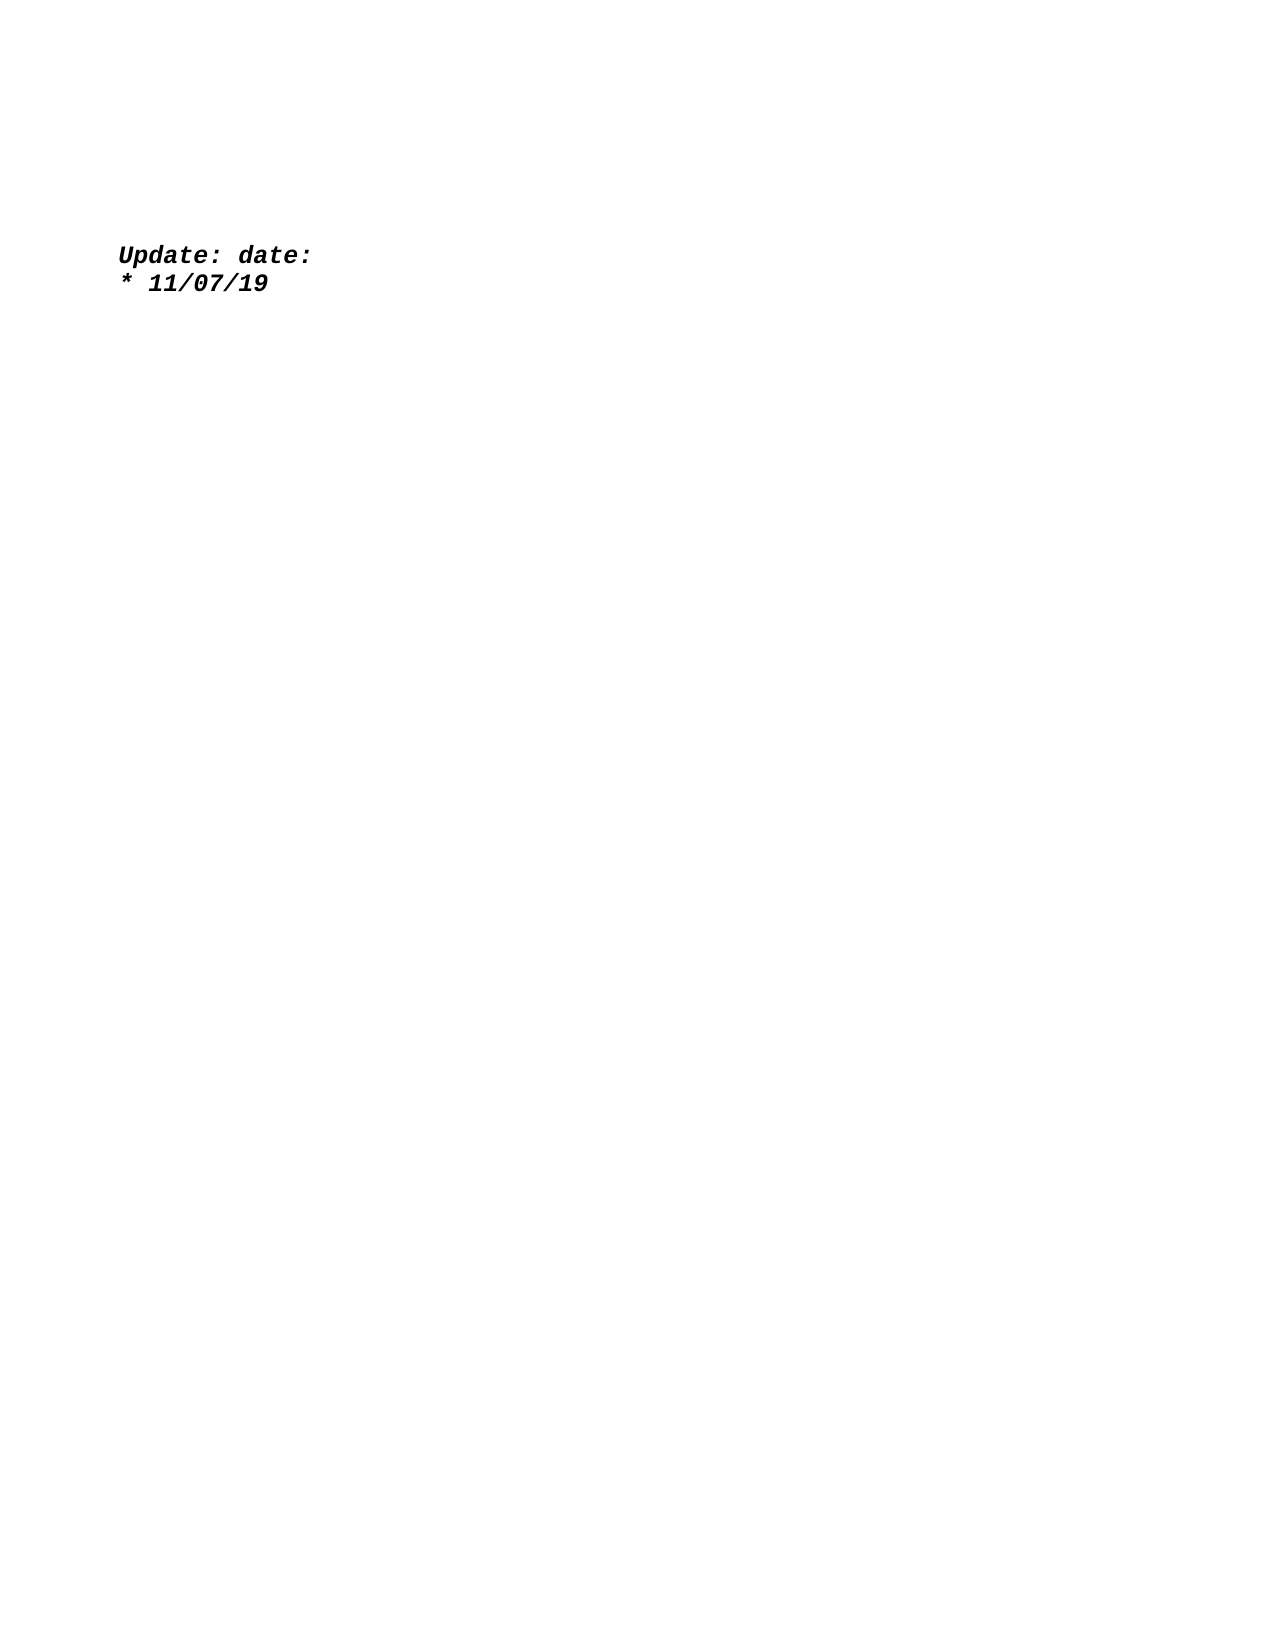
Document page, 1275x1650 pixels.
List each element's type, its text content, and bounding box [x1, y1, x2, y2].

text Update: date: [118, 242, 1157, 271]
text * 11/07/19 [118, 271, 1157, 299]
